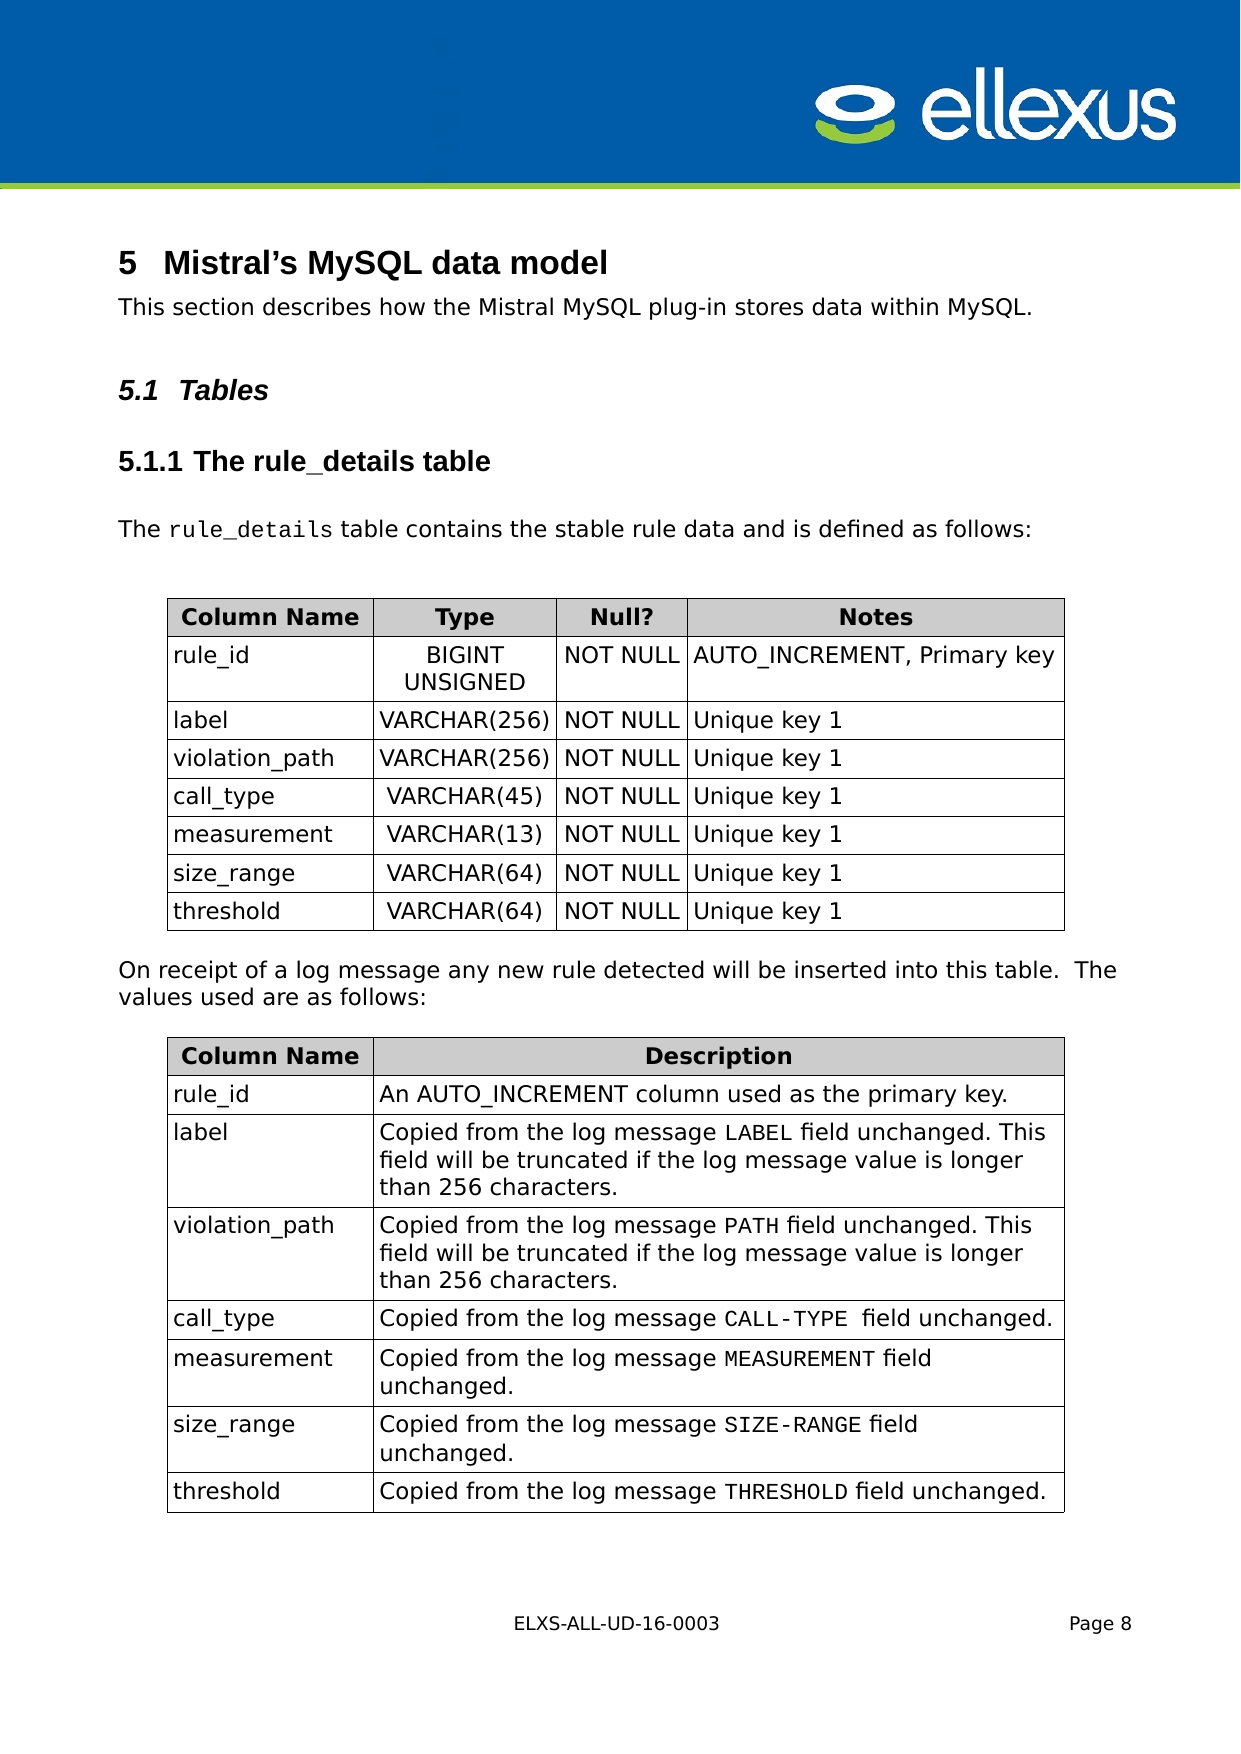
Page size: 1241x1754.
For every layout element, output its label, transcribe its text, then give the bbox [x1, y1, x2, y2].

table_cell label [168, 1115, 373, 1207]
table_cell threshold [168, 893, 373, 930]
table_cell NOT NULL [557, 855, 687, 892]
table_cell Unique key 1 [688, 740, 1064, 777]
table_cell Copied from the log message PATH field unchanged. This field will be truncated if the log message value is longer than 256 characters. [374, 1208, 1064, 1300]
table_cell NOT NULL [557, 702, 687, 739]
table_cell VARCHAR(64) [374, 893, 556, 930]
table_cell NOT NULL [557, 893, 687, 930]
table_cell Unique key 1 [688, 893, 1064, 930]
table_header Notes [688, 599, 1064, 636]
table_cell violation_path [168, 740, 373, 777]
table_cell Copied from the log message LABEL field unchanged. This field will be truncated if the log message value is longer than 256 characters. [374, 1115, 1064, 1207]
table_header Description [374, 1038, 1064, 1075]
table_cell size_range [168, 1407, 373, 1472]
table_cell An AUTO_INCREMENT column used as the primary key. [374, 1076, 1064, 1114]
subtitle The rule_details table [118, 444, 1132, 477]
table_cell rule_id [168, 1076, 373, 1114]
table_header Column Name [168, 1038, 373, 1075]
table_cell violation_path [168, 1208, 373, 1300]
table_cell Unique key 1 [688, 779, 1064, 816]
text The rule_details table contains the stable rule data and is defined as follows: [118, 516, 1132, 544]
table_cell Copied from the log message THRESHOLD field unchanged. [374, 1473, 1064, 1512]
table_cell call_type [168, 779, 373, 816]
table_cell AUTO_INCREMENT, Primary key [688, 637, 1064, 701]
subtitle Mistral’s MySQL data model [118, 243, 1132, 282]
table_cell VARCHAR(256) [374, 702, 556, 739]
text This section describes how the Mistral MySQL plug-in stores data within MySQL. [118, 294, 1132, 321]
table_cell size_range [168, 855, 373, 892]
table_header Column Name [168, 599, 373, 636]
table_cell Copied from the log message MEASUREMENT field unchanged. [374, 1340, 1064, 1406]
table_cell Unique key 1 [688, 702, 1064, 739]
table_cell measurement [168, 1340, 373, 1406]
table_cell NOT NULL [557, 740, 687, 777]
table_cell Copied from the log message CALL-TYPE field unchanged. [374, 1301, 1064, 1339]
table_cell VARCHAR(256) [374, 740, 556, 777]
table_cell BIGINT UNSIGNED [374, 637, 556, 701]
table_cell Unique key 1 [688, 855, 1064, 892]
table_cell threshold [168, 1473, 373, 1512]
table_cell call_type [168, 1301, 373, 1339]
table_cell NOT NULL [557, 637, 687, 701]
picture [0, 0, 1241, 189]
table_cell NOT NULL [557, 817, 687, 854]
table_cell label [168, 702, 373, 739]
table_cell VARCHAR(45) [374, 779, 556, 816]
table_cell NOT NULL [557, 779, 687, 816]
text On receipt of a log message any new rule detected will be inserted into this table. The values used are as follows: [118, 957, 1132, 1011]
table_cell Unique key 1 [688, 817, 1064, 854]
table_cell measurement [168, 817, 373, 854]
table_header Null? [557, 599, 687, 636]
table_cell rule_id [168, 637, 373, 701]
table_cell VARCHAR(64) [374, 855, 556, 892]
table_cell VARCHAR(13) [374, 817, 556, 854]
table_header Type [374, 599, 556, 636]
table_cell Copied from the log message SIZE-RANGE field unchanged. [374, 1407, 1064, 1472]
subtitle Tables [118, 373, 1132, 406]
